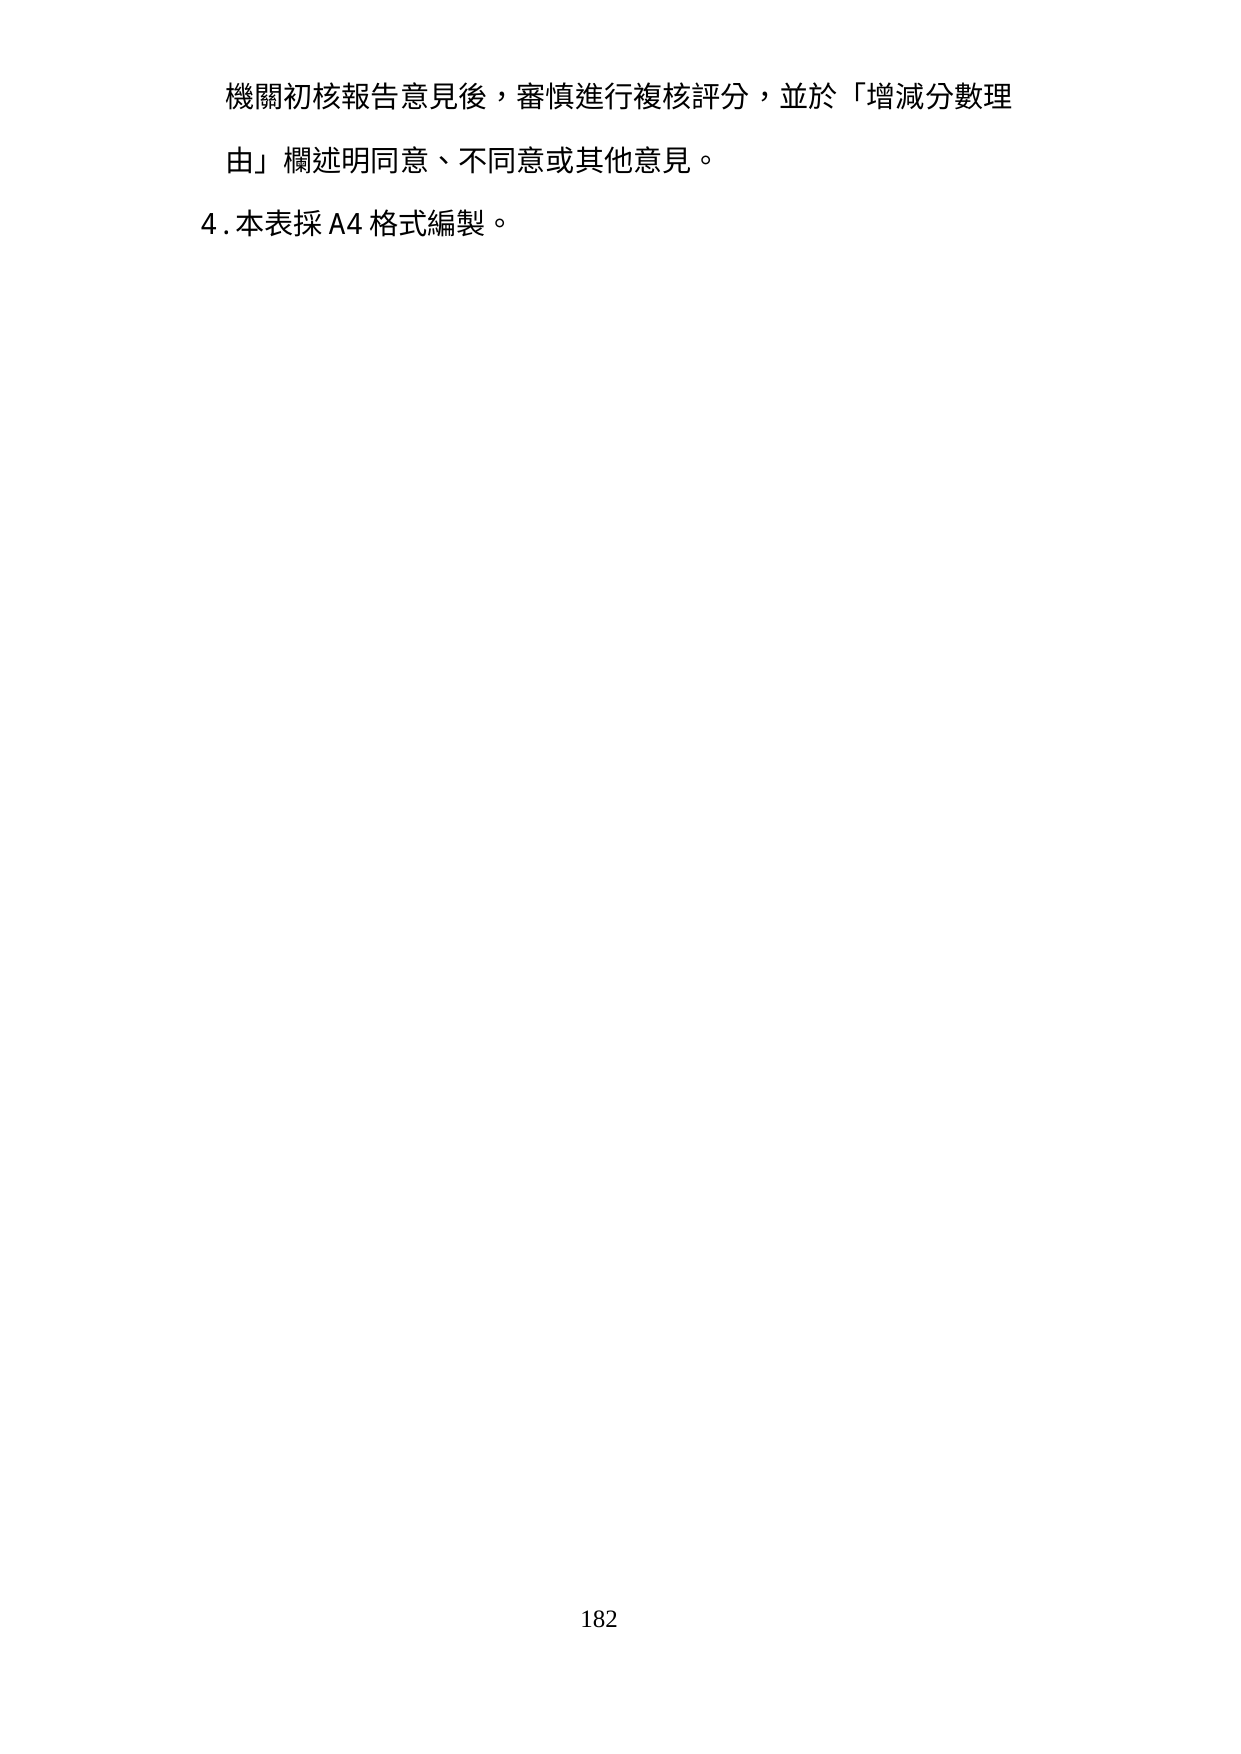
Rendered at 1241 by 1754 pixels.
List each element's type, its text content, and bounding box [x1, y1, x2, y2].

text 機關初核報告意見後，審慎進行複核評分，並於「增減分數理由」欄述明同意、不同意或其他意見。 [200, 74, 1048, 179]
text 4.本表採A4格式編製。 [150, 201, 1048, 243]
